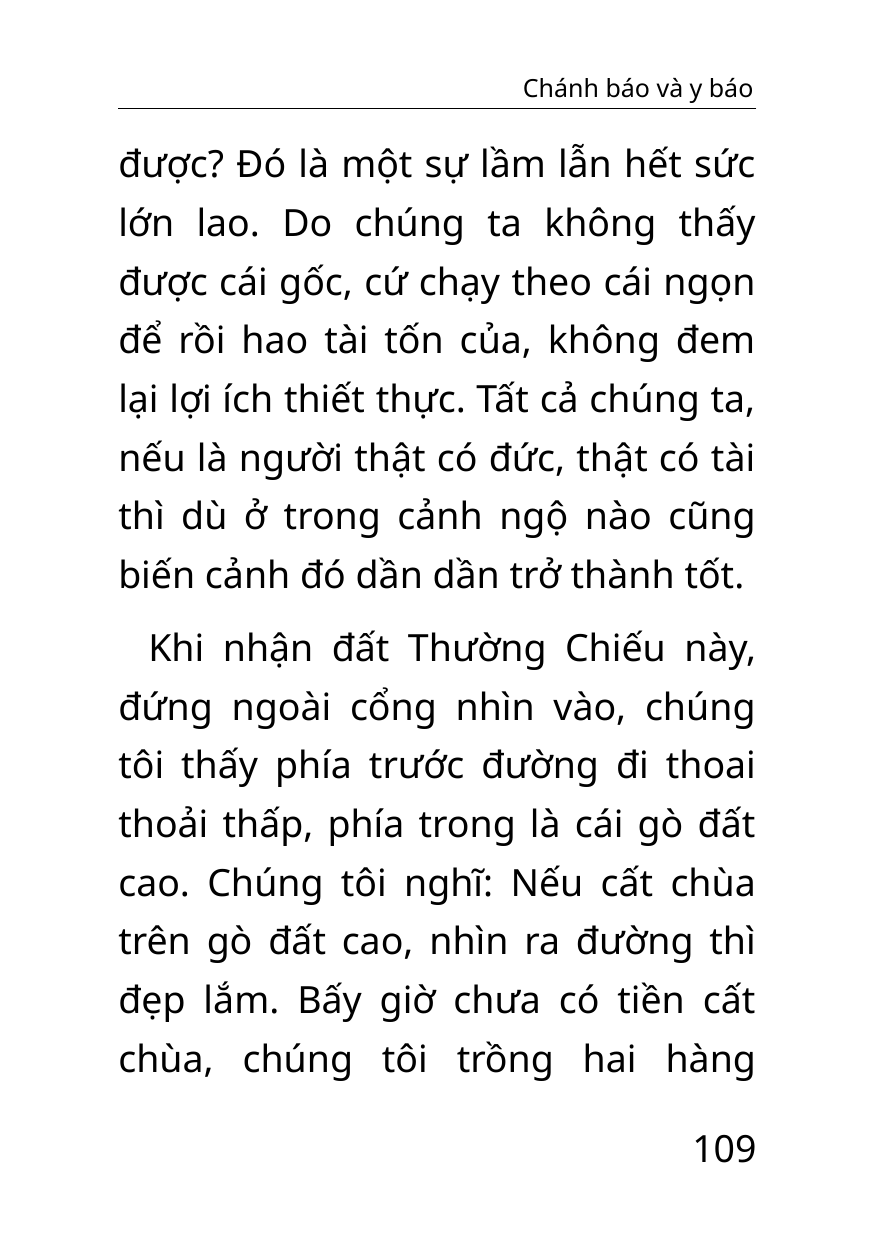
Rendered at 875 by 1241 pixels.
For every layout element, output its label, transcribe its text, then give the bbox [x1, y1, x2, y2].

text Khi nhận đất Thường Chiếu này, đứng ngoài cổng nhìn vào, chúng tôi thấy phía trước đường đi thoai thoải thấp, phía trong là cái gò đất cao. Chúng tôi nghĩ: Nếu cất chùa trên gò đất cao, nhìn ra đường thì đẹp lắm. Bấy giờ chưa có tiền cất chùa, chúng tôi trồng hai hàng [118, 621, 756, 1083]
text được? Đó là một sự lầm lẫn hết sức lớn lao. Do chúng ta không thấy được cái gốc, cứ chạy theo cái ngọn để rồi hao tài tốn của, không đem lại lợi ích thiết thực. Tất cả chúng ta, nếu là người thật có đức, thật có tài thì dù ở trong cảnh ngộ nào cũng biến cảnh đó dần dần trở thành tốt. [118, 138, 756, 599]
